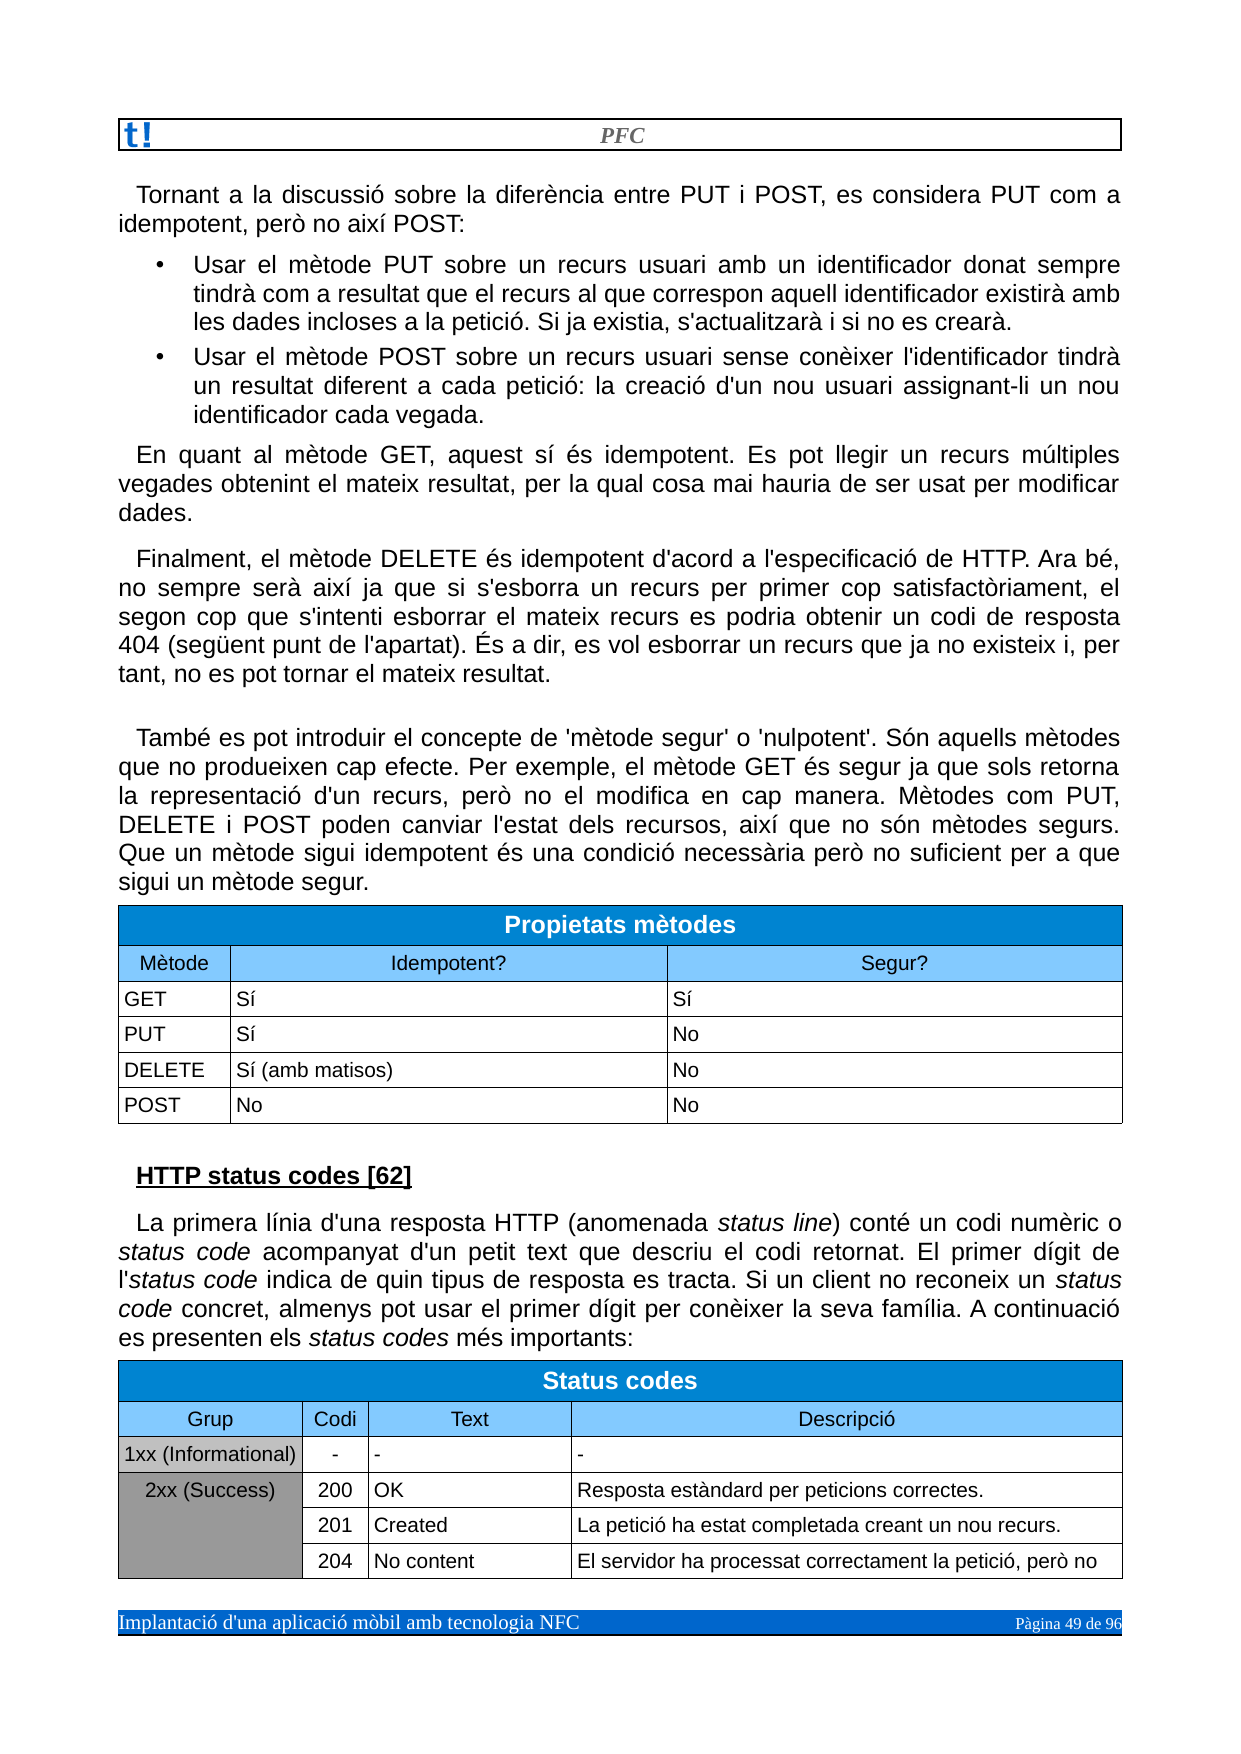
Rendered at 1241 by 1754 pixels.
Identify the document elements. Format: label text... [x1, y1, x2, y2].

text La primera línia d'una resposta HTTP (anomenada status line) conté un codi numèric o status code acompanyat d'un petit text que descriu el codi retornat. El primer dígit de l'status code indica de quin tipus de resposta es tracta. Si un client no reconeix un status code concret, almenys pot usar el primer dígit per conèixer la seva família. A continuació es presenten els status codes més importants: [118, 1208, 1122, 1351]
table_cell Resposta estàndard per peticions correctes. [572, 1473, 1122, 1507]
table_cell Sí [231, 982, 667, 1016]
table_header Status codes [119, 1361, 1122, 1401]
table_cell Codi [303, 1402, 368, 1436]
text També es pot introduir el concepte de 'mètode segur' o 'nulpotent'. Són aquells mètodes que no produeixen cap efecte. Per exemple, el mètode GET és segur ja que sols retorna la representació d'un recurs, però no el modifica en cap manera. Mètodes com PUT, DELETE i POST poden canviar l'estat dels recursos, així que no són mètodes segurs. Que un mètode sigui idempotent és una condició necessària però no suficient per a que sigui un mètode segur. [118, 723, 1122, 896]
table_header Propietats mètodes [119, 906, 1122, 945]
table_cell POST [119, 1088, 230, 1123]
text HTTP status codes [62] [118, 1161, 1122, 1190]
table_cell Segur? [668, 946, 1122, 981]
text En quant al mètode GET, aquest sí és idempotent. Es pot llegir un recurs múltiples vegades obtenint el mateix resultat, per la qual cosa mai hauria de ser usat per modificar dades. [118, 440, 1122, 526]
table_cell 204 [303, 1544, 368, 1578]
table_cell No content [369, 1544, 571, 1578]
table_cell Idempotent? [231, 946, 667, 981]
table_cell Created [369, 1508, 571, 1543]
table_cell Sí [668, 982, 1122, 1016]
table_cell - [572, 1437, 1122, 1472]
table_cell No [668, 1088, 1122, 1123]
table_cell 201 [303, 1508, 368, 1543]
table_cell PUT [119, 1017, 230, 1052]
table_cell - [303, 1437, 368, 1472]
table_cell Grup [119, 1402, 302, 1436]
table_cell 2xx (Success) [119, 1473, 302, 1578]
table_cell Mètode [119, 946, 230, 981]
table_cell No [231, 1088, 667, 1123]
text Tornant a la discussió sobre la diferència entre PUT i POST, es considera PUT com a idempotent, però no així POST: [118, 181, 1122, 238]
table_cell Sí (amb matisos) [231, 1053, 667, 1087]
table_cell La petició ha estat completada creant un nou recurs. [572, 1508, 1122, 1543]
table_cell DELETE [119, 1053, 230, 1087]
list Usar el mètode POST sobre un recurs usuari sense conèixer l'identificador tindrà un resultat diferent a cada petició: la creació d'un nou usuari assignant-li un nou identificador cada vegada. [156, 342, 1122, 428]
table_cell 200 [303, 1473, 368, 1507]
picture [123, 121, 151, 148]
table_cell Sí [231, 1017, 667, 1052]
table_cell OK [369, 1473, 571, 1507]
table_cell El servidor ha processat correctament la petició, però no [572, 1544, 1122, 1578]
table_cell No [668, 1017, 1122, 1052]
table_cell GET [119, 982, 230, 1016]
text Finalment, el mètode DELETE és idempotent d'acord a l'especificació de HTTP. Ara bé, no sempre serà així ja que si s'esborra un recurs per primer cop satisfactòriament, el segon cop que s'intenti esborrar el mateix recurs es podria obtenir un codi de resposta 404 (següent punt de l'apartat). És a dir, es vol esborrar un recurs que ja no existeix i, per tant, no es pot tornar el mateix resultat. [118, 544, 1122, 688]
list Usar el mètode PUT sobre un recurs usuari amb un identificador donat sempre tindrà com a resultat que el recurs al que correspon aquell identificador existirà amb les dades incloses a la petició. Si ja existia, s'actualitzarà i si no es crearà. [156, 250, 1122, 336]
table_cell Text [369, 1402, 571, 1436]
table_cell Descripció [572, 1402, 1122, 1436]
table_cell No [668, 1053, 1122, 1087]
table_cell 1xx (Informational) [119, 1437, 302, 1472]
table_cell - [369, 1437, 571, 1472]
